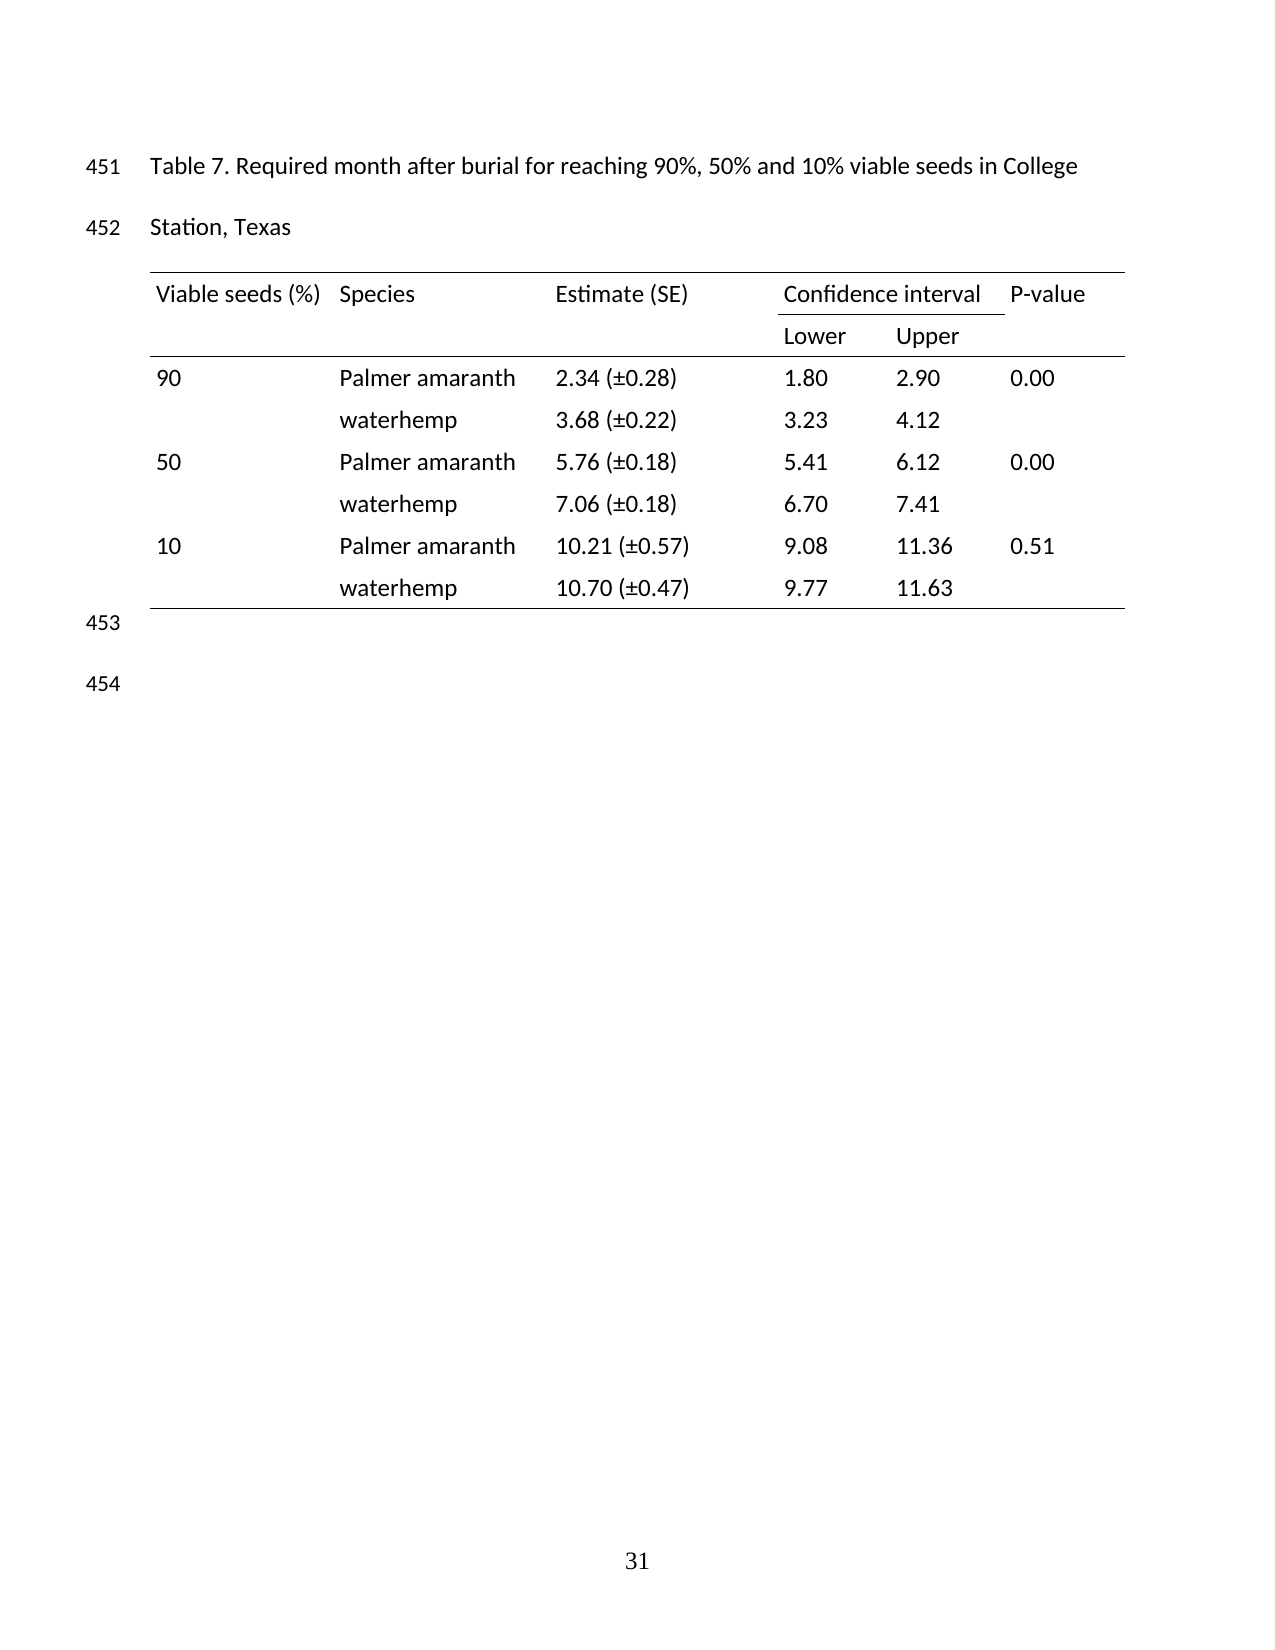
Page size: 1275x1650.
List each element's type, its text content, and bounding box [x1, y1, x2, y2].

table_cell 50 [150, 440, 333, 524]
table_cell 6.12 [890, 440, 1004, 482]
table_cell 7.06 (±0.18) [550, 482, 778, 524]
table_header Species [334, 273, 549, 356]
table_cell 5.76 (±0.18) [550, 440, 778, 482]
table_cell 0.00 [1005, 440, 1125, 524]
table_cell 6.70 [778, 482, 890, 524]
table_cell 10.70 (±0.47) [550, 566, 778, 608]
text Table 7. Required month after burial for reaching 90%, 50% and 10% viable seeds in College Station, Texas [150, 150, 1125, 242]
table_header Confidence interval [778, 273, 1004, 314]
table_cell 2.90 [890, 357, 1004, 398]
table_cell 10.21 (±0.57) [550, 524, 778, 566]
table_cell Palmer amaranth [334, 524, 549, 566]
table_cell waterhemp [334, 482, 549, 524]
table_cell Upper [890, 315, 1004, 356]
table_cell 0.51 [1005, 524, 1125, 608]
table_cell 10 [150, 524, 333, 608]
table_cell 3.23 [778, 398, 890, 440]
table_cell 9.77 [778, 566, 890, 608]
table_cell waterhemp [334, 398, 549, 440]
table_cell 7.41 [890, 482, 1004, 524]
table_header Estimate (SE) [550, 273, 778, 356]
table_cell 9.08 [778, 524, 890, 566]
table_cell 90 [150, 357, 333, 440]
table_cell 11.63 [890, 566, 1004, 608]
table_cell 0.00 [1005, 357, 1125, 440]
table_cell Palmer amaranth [334, 357, 549, 398]
table_cell 5.41 [778, 440, 890, 482]
table_header Viable seeds (%) [150, 273, 333, 356]
table_cell waterhemp [334, 566, 549, 608]
table_cell 1.80 [778, 357, 890, 398]
table_cell 11.36 [890, 524, 1004, 566]
table_cell Palmer amaranth [334, 440, 549, 482]
table_cell Lower [778, 315, 890, 356]
table_cell 4.12 [890, 398, 1004, 440]
table_cell 3.68 (±0.22) [550, 398, 778, 440]
table_cell 2.34 (±0.28) [550, 357, 778, 398]
table_header P-value [1005, 273, 1125, 356]
